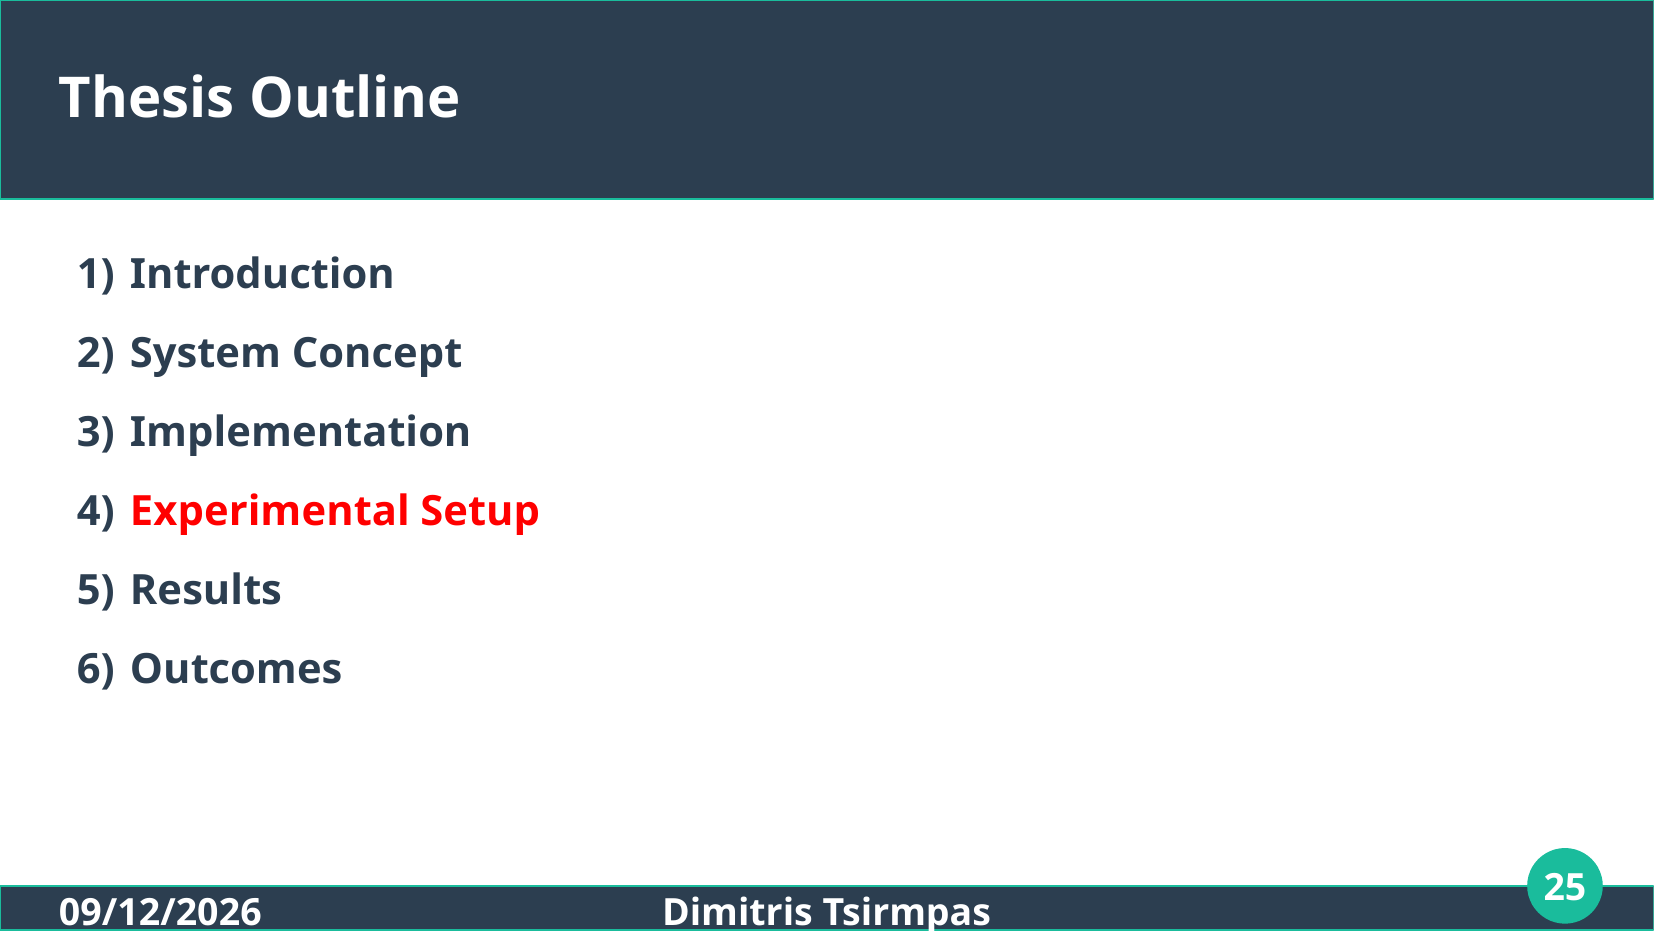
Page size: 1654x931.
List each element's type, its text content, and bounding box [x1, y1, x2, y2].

title Thesis Outline [59, 37, 1595, 155]
list Introduction System Concept Implementation Experimental Setup Results Outcomes [59, 243, 1595, 864]
